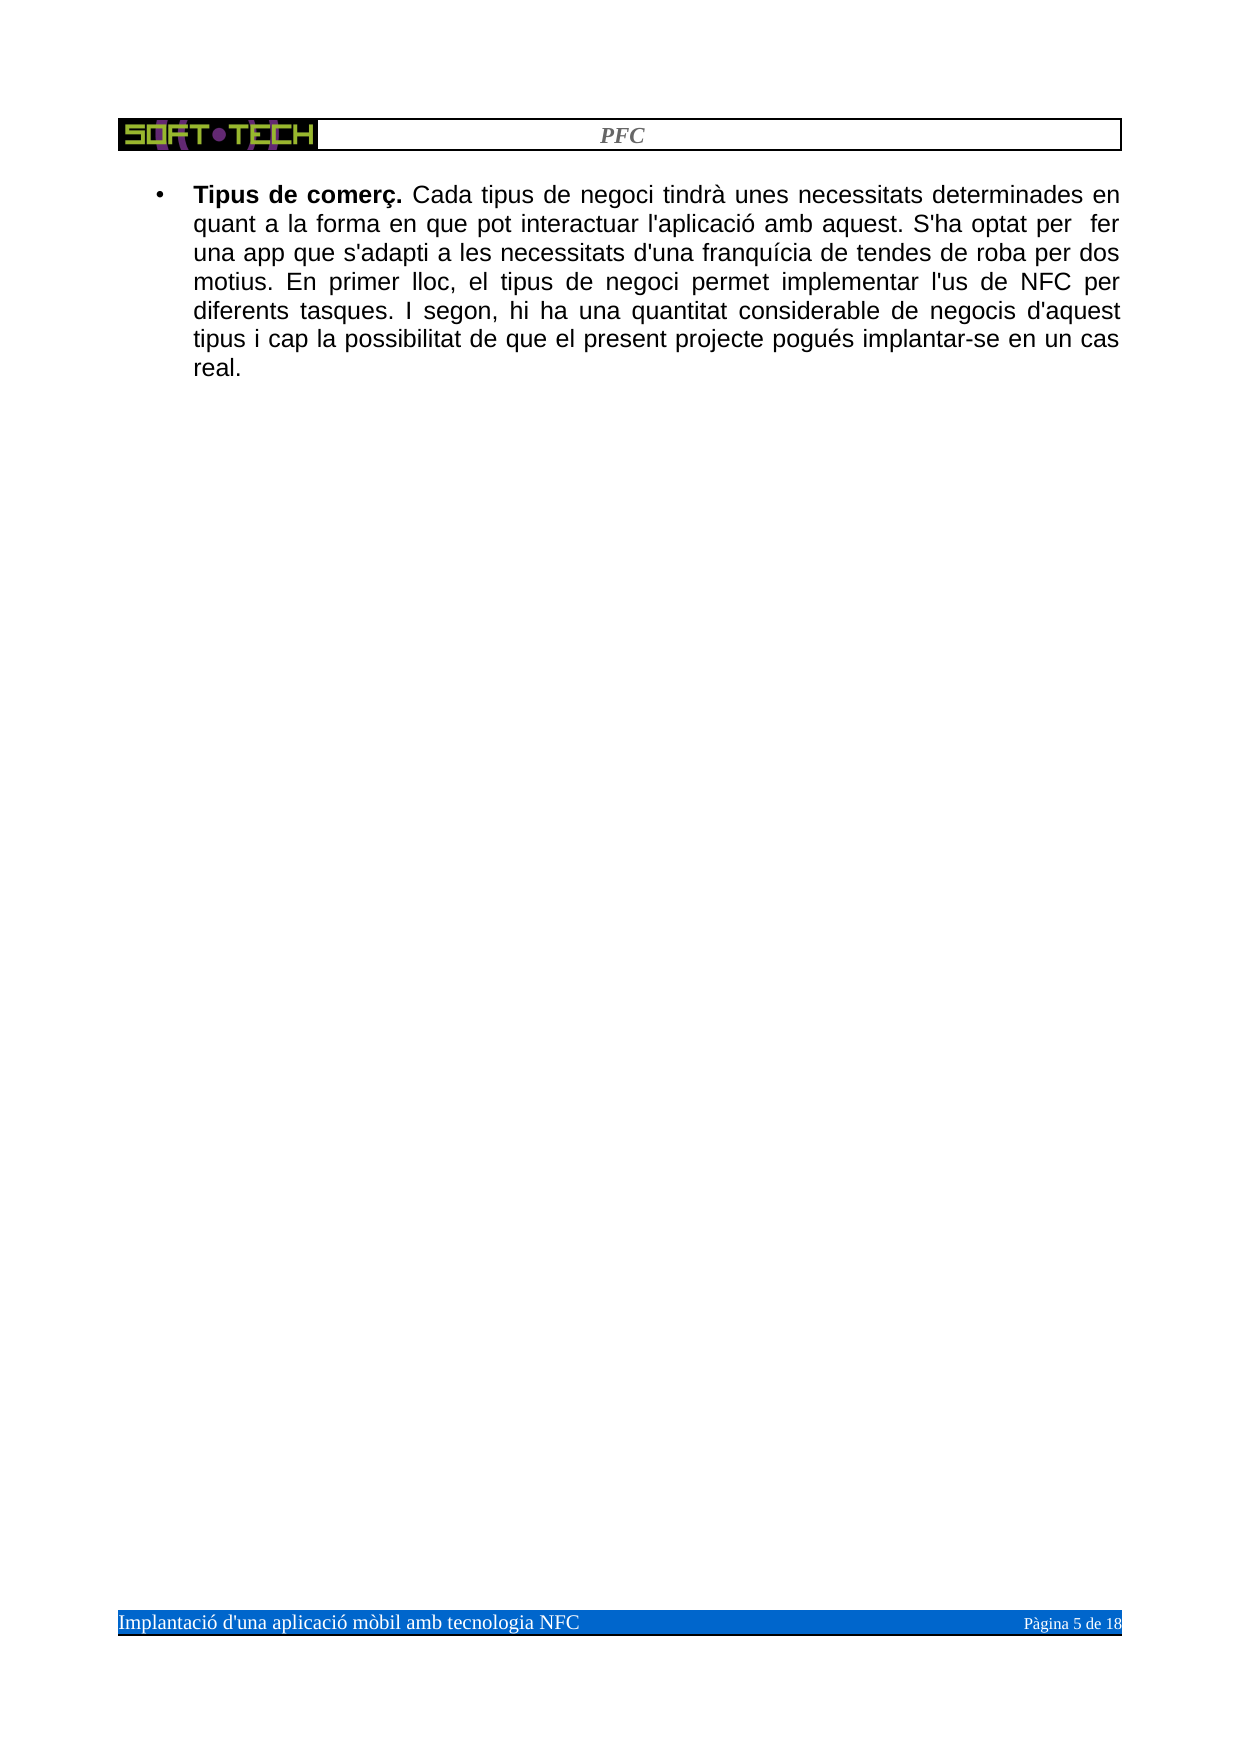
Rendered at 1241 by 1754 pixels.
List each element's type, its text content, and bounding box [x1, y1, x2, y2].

list Tipus de comerç. Cada tipus de negoci tindrà unes necessitats determinades en quant a la forma en que pot interactuar l'aplicació amb aquest. S'ha optat per fer una app que s'adapti a les necessitats d'una franquícia de tendes de roba per dos motius. En primer lloc, el tipus de negoci permet implementar l'us de NFC per diferents tasques. I segon, hi ha una quantitat considerable de negocis d'aquest tipus i cap la possibilitat de que el present projecte pogués implantar-se en un cas real. [156, 181, 1122, 382]
picture [120, 120, 318, 150]
